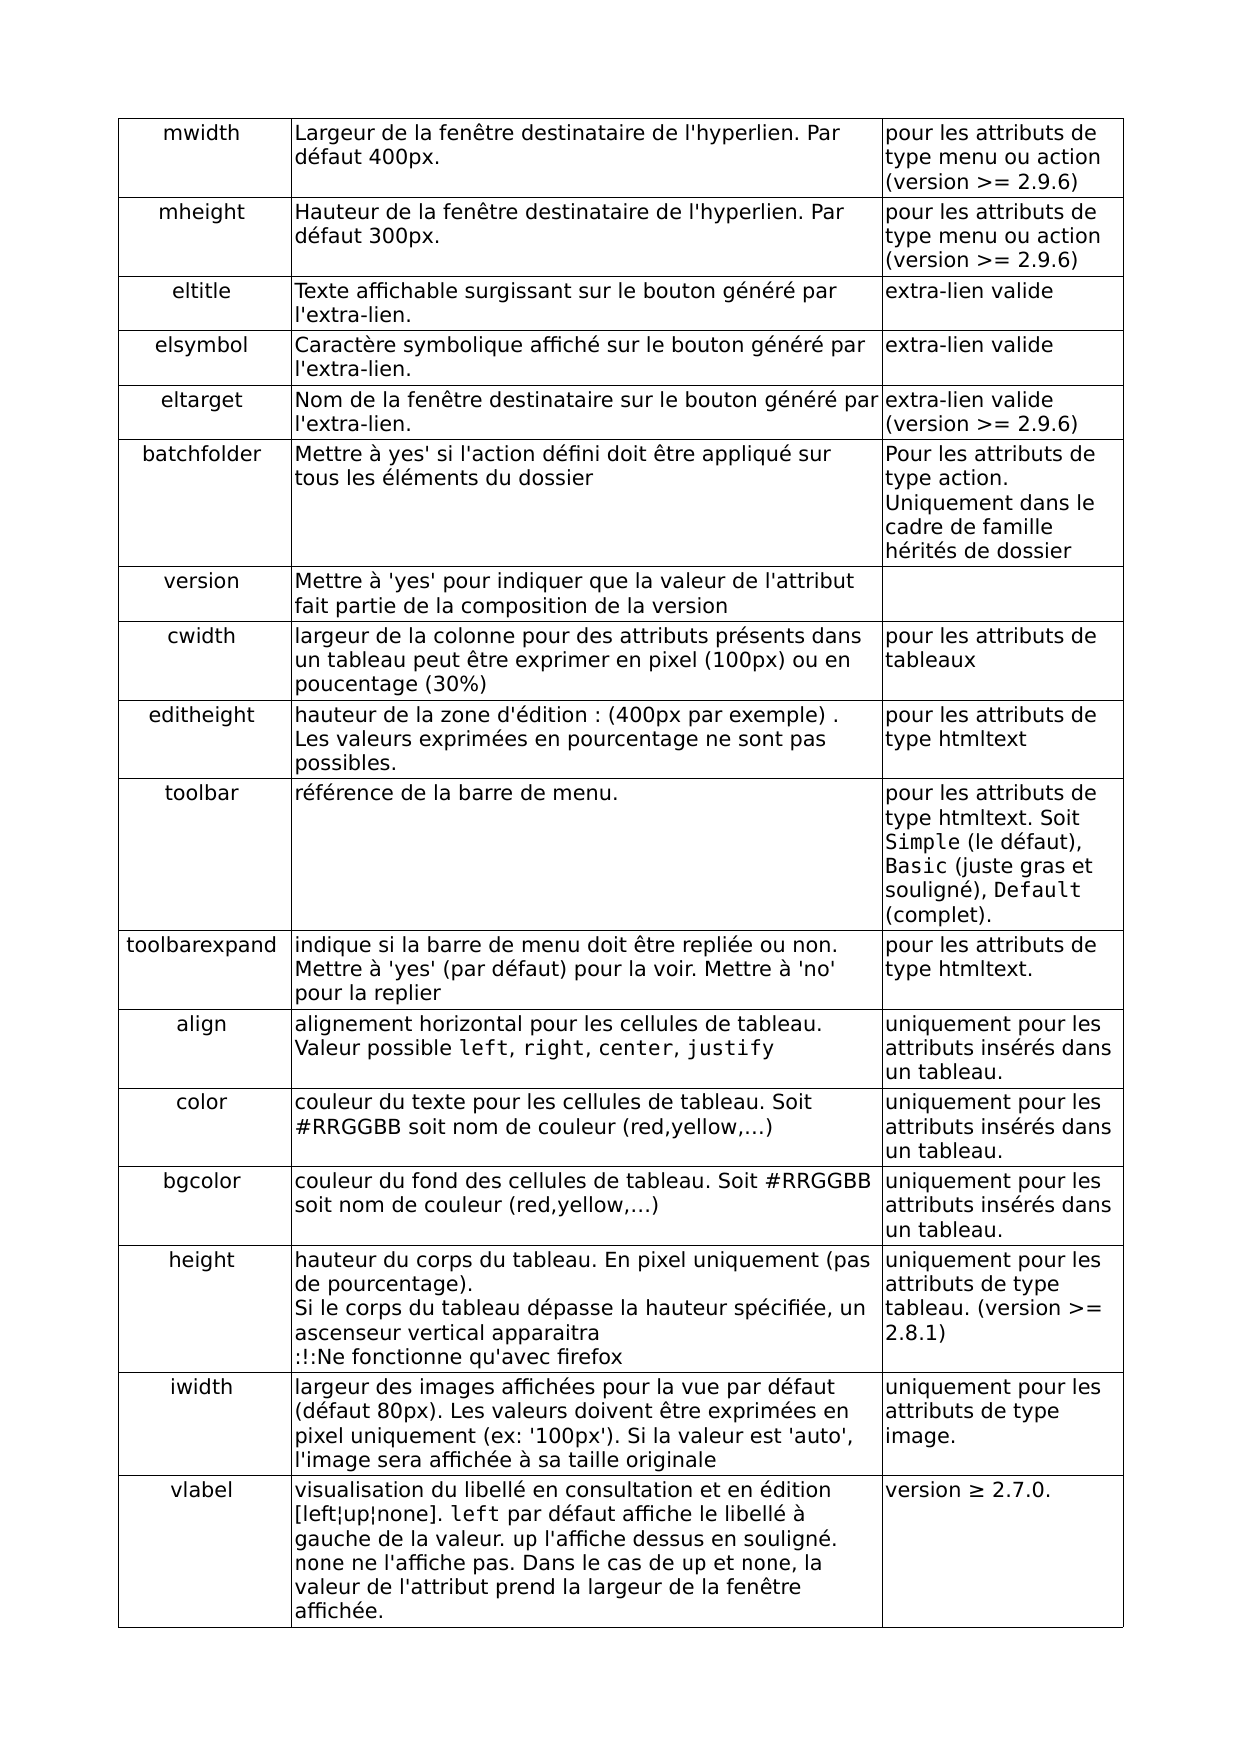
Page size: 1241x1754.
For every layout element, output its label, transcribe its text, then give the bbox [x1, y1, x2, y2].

table_cell pour les attributs de type htmltext. [883, 931, 1123, 1009]
table_cell Texte affichable surgissant sur le bouton généré par l'extra-lien. [292, 277, 882, 330]
table_cell toolbar [119, 779, 291, 930]
table_cell couleur du fond des cellules de tableau. Soit #RRGGBB soit nom de couleur (red,yellow,…) [292, 1167, 882, 1245]
table_cell mheight [119, 198, 291, 276]
table_cell hauteur du corps du tableau. En pixel uniquement (pas de pourcentage). Si le corps du tableau dépasse la hauteur spécifiée, un ascenseur vertical apparaitra :!:Ne fonctionne qu'avec firefox [292, 1246, 882, 1372]
table_cell elsymbol [119, 331, 291, 384]
table_cell pour les attributs de type menu ou action (version >= 2.9.6) [883, 198, 1123, 276]
table_cell editheight [119, 701, 291, 778]
table_cell [883, 567, 1123, 621]
table_cell Mettre à 'yes' pour indiquer que la valeur de l'attribut fait partie de la composition de la version [292, 567, 882, 621]
table_cell height [119, 1246, 291, 1372]
table_cell uniquement pour les attributs insérés dans un tableau. [883, 1167, 1123, 1245]
table_cell uniquement pour les attributs insérés dans un tableau. [883, 1089, 1123, 1166]
table_cell Largeur de la fenêtre destinataire de l'hyperlien. Par défaut 400px. [292, 119, 882, 197]
table_cell référence de la barre de menu. [292, 779, 882, 930]
table_cell bgcolor [119, 1167, 291, 1245]
table_cell Caractère symbolique affiché sur le bouton généré par l'extra-lien. [292, 331, 882, 384]
table_cell cwidth [119, 622, 291, 699]
table_cell eltarget [119, 386, 291, 439]
table_cell couleur du texte pour les cellules de tableau. Soit #RRGGBB soit nom de couleur (red,yellow,…) [292, 1089, 882, 1166]
table_cell Mettre à yes' si l'action défini doit être appliqué sur tous les éléments du dossier [292, 440, 882, 566]
table_cell hauteur de la zone d'édition : (400px par exemple) . Les valeurs exprimées en pourcentage ne sont pas possibles. [292, 701, 882, 778]
table_cell pour les attributs de type htmltext [883, 701, 1123, 778]
table_cell batchfolder [119, 440, 291, 566]
table_cell indique si la barre de menu doit être repliée ou non. Mettre à 'yes' (par défaut) pour la voir. Mettre à 'no' pour la replier [292, 931, 882, 1009]
table_cell Hauteur de la fenêtre destinataire de l'hyperlien. Par défaut 300px. [292, 198, 882, 276]
table_cell uniquement pour les attributs de type tableau. (version >= 2.8.1) [883, 1246, 1123, 1372]
table_cell uniquement pour les attributs insérés dans un tableau. [883, 1010, 1123, 1087]
table_cell version ≥ 2.7.0. [883, 1476, 1123, 1627]
table_cell extra-lien valide (version >= 2.9.6) [883, 386, 1123, 439]
table_cell uniquement pour les attributs de type image. [883, 1373, 1123, 1475]
table_cell pour les attributs de type htmltext. Soit Simple (le défaut), Basic (juste gras et souligné), Default (complet). [883, 779, 1123, 930]
table_cell Pour les attributs de type action. Uniquement dans le cadre de famille hérités de dossier [883, 440, 1123, 566]
table_cell visualisation du libellé en consultation et en édition [left¦up¦none]. left par défaut affiche le libellé à gauche de la valeur. up l'affiche dessus en souligné. none ne l'affiche pas. Dans le cas de up et none, la valeur de l'attribut prend la largeur de la fenêtre affichée. [292, 1476, 882, 1627]
table_cell Nom de la fenêtre destinataire sur le bouton généré par l'extra-lien. [292, 386, 882, 439]
table_cell pour les attributs de type menu ou action (version >= 2.9.6) [883, 119, 1123, 197]
table_cell iwidth [119, 1373, 291, 1475]
table_cell extra-lien valide [883, 277, 1123, 330]
table_cell largeur des images affichées pour la vue par défaut (défaut 80px). Les valeurs doivent être exprimées en pixel uniquement (ex: '100px'). Si la valeur est 'auto', l'image sera affichée à sa taille originale [292, 1373, 882, 1475]
table_cell vlabel [119, 1476, 291, 1627]
table_cell extra-lien valide [883, 331, 1123, 384]
table_cell toolbarexpand [119, 931, 291, 1009]
table_cell alignement horizontal pour les cellules de tableau. Valeur possible left, right, center, justify [292, 1010, 882, 1087]
table_cell align [119, 1010, 291, 1087]
table_cell largeur de la colonne pour des attributs présents dans un tableau peut être exprimer en pixel (100px) ou en poucentage (30%) [292, 622, 882, 699]
table_cell pour les attributs de tableaux [883, 622, 1123, 699]
table_cell eltitle [119, 277, 291, 330]
table_cell version [119, 567, 291, 621]
table_cell color [119, 1089, 291, 1166]
table_cell mwidth [119, 119, 291, 197]
